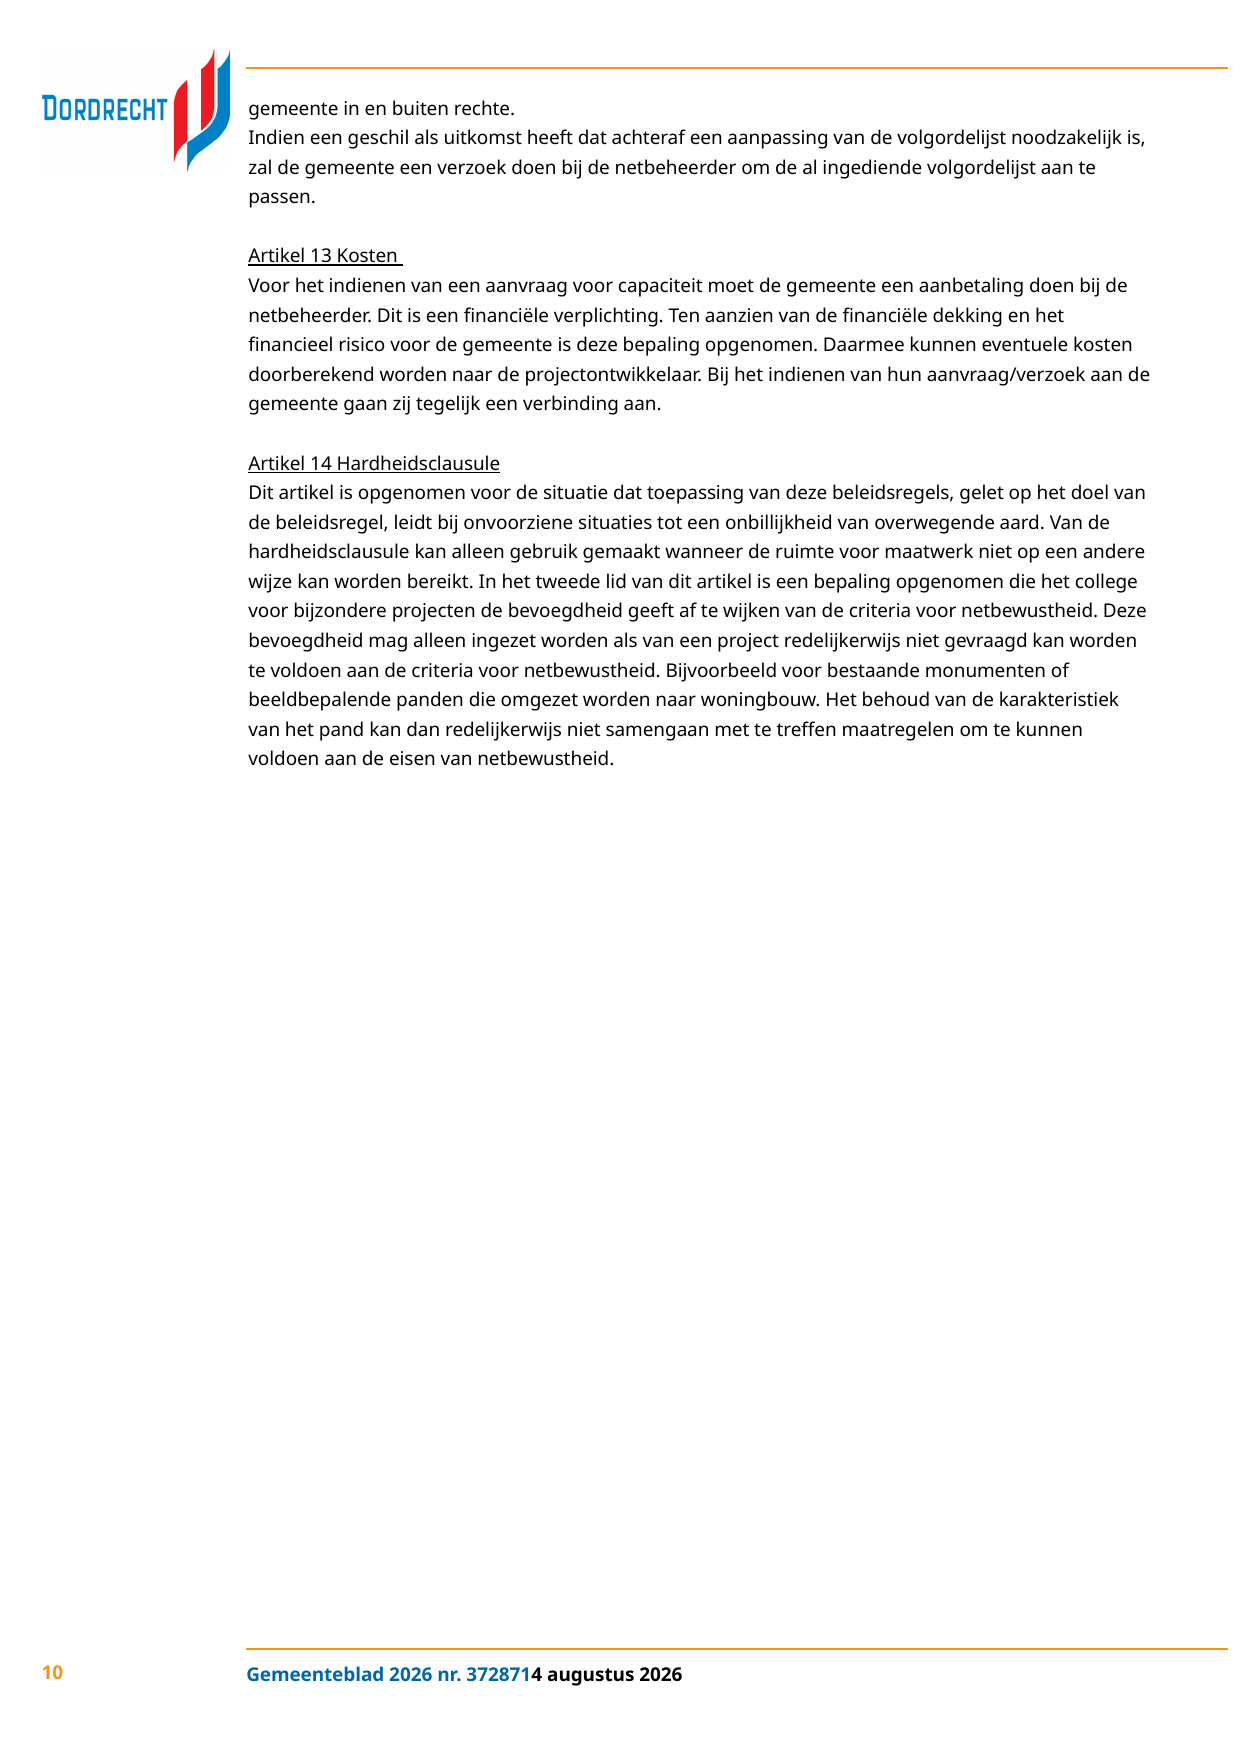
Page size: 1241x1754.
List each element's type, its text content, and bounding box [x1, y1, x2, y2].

text Voor het indienen van een aanvraag voor capaciteit moet de gemeente een aanbetaling doen bij de netbeheerder. Dit is een financiële verplichting. Ten aanzien van de financiële dekking en het financieel risico voor de gemeente is deze bepaling opgenomen. Daarmee kunnen eventuele kosten doorberekend worden naar de projectontwikkelaar. Bij het indienen van hun aanvraag/verzoek aan de gemeente gaan zij tegelijk een verbinding aan. [248, 272, 1152, 416]
text Artikel 13 Kosten [248, 243, 1152, 268]
picture [41, 47, 231, 172]
text Artikel 14 Hardheidsclausule [248, 450, 1152, 476]
text gemeente in en buiten rechte. [248, 95, 1152, 121]
text Indien een geschil als uitkomst heeft dat achteraf een aanpassing van de volgordelijst noodzakelijk is, zal de gemeente een verzoek doen bij de netbeheerder om de al ingediende volgordelijst aan te passen. [248, 124, 1152, 209]
text Dit artikel is opgenomen voor de situatie dat toepassing van deze beleidsregels, gelet op het doel van de beleidsregel, leidt bij onvoorziene situaties tot een onbillijkheid van overwegende aard. Van de hardheidsclausule kan alleen gebruik gemaakt wanneer de ruimte voor maatwerk niet op een andere wijze kan worden bereikt. In het tweede lid van dit artikel is een bepaling opgenomen die het college voor bijzondere projecten de bevoegdheid geeft af te wijken van de criteria voor netbewustheid. Deze bevoegdheid mag alleen ingezet worden als van een project redelijkerwijs niet gevraagd kan worden te voldoen aan de criteria voor netbewustheid. Bijvoorbeeld voor bestaande monumenten of beeldbepalende panden die omgezet worden naar woningbouw. Het behoud van de karakteristiek van het pand kan dan redelijkerwijs niet samengaan met te treffen maatregelen om te kunnen voldoen aan de eisen van netbewustheid. [248, 479, 1152, 771]
